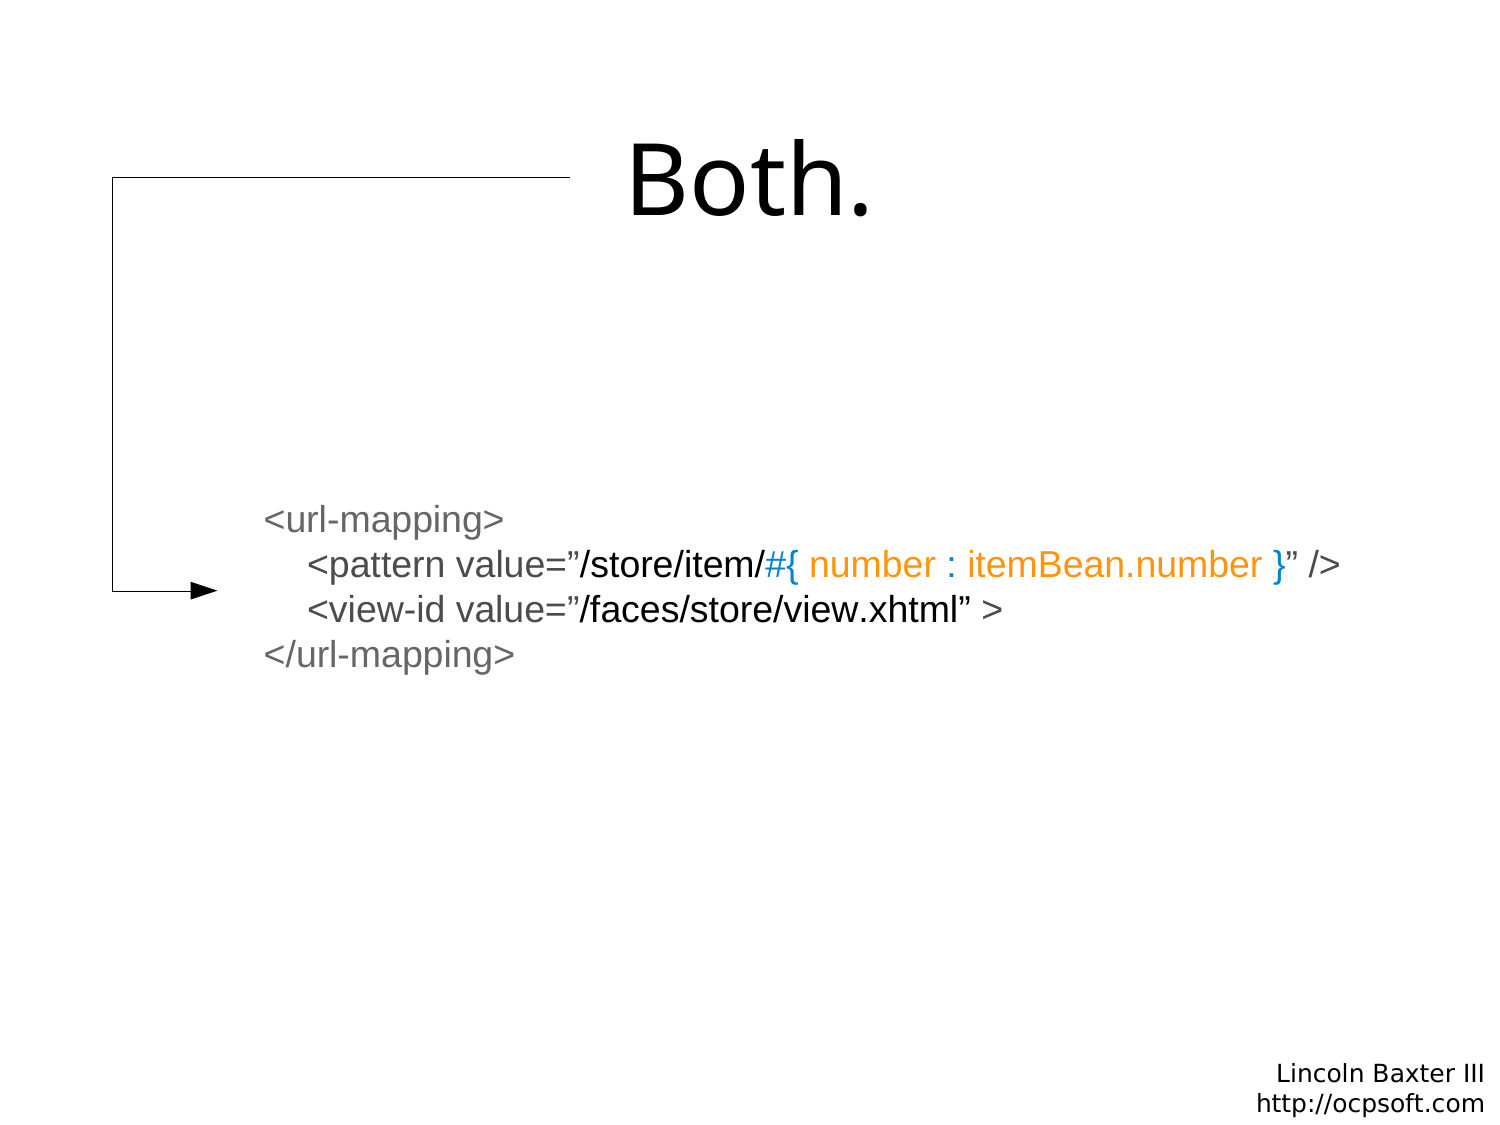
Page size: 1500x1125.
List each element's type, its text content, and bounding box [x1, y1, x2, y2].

title Both. [75, 107, 1425, 243]
text_box <url-mapping> <pattern value=”/store/item/#{ number : itemBean.number }” /> <view-id value=”/faces/store/view.xhtml” > </url-mapping> [217, 487, 1388, 694]
